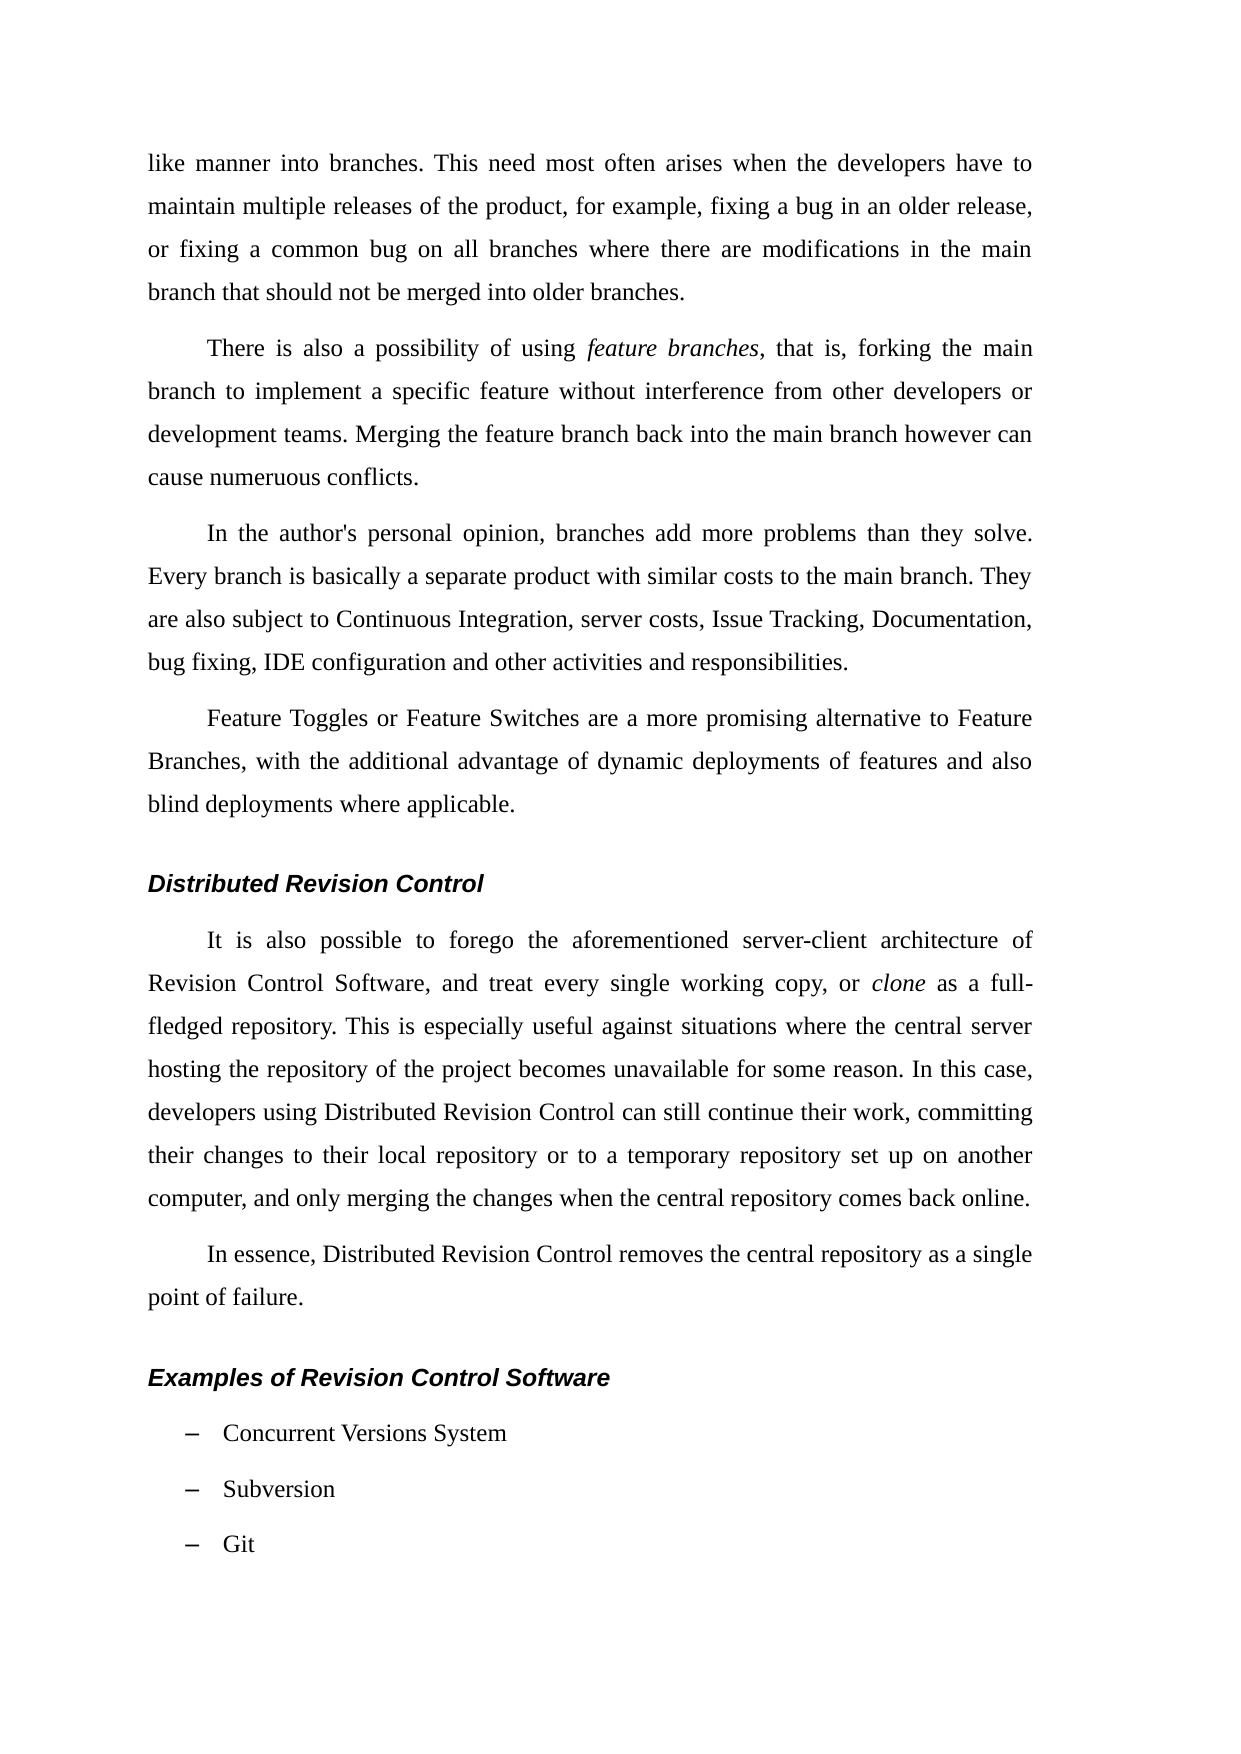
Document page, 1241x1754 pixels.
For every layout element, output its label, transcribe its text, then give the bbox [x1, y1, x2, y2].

text like manner into branches. This need most often arises when the developers have to maintain multiple releases of the product, for example, fixing a bug in an older release, or fixing a common bug on all branches where there are modifications in the main branch that should not be merged into older branches. [148, 148, 1033, 306]
text In essence, Distributed Revision Control removes the central repository as a single point of failure. [148, 1239, 1033, 1311]
list Subversion [185, 1474, 1033, 1503]
subtitle Examples of Revision Control Software [148, 1363, 1033, 1391]
subtitle Distributed Revision Control [148, 869, 1033, 898]
text In the author's personal opinion, branches add more problems than they solve. Every branch is basically a separate product with similar costs to the main branch. They are also subject to Continuous Integration, server costs, Issue Tracking, Documentation, bug fixing, IDE configuration and other activities and responsibilities. [148, 518, 1033, 676]
text It is also possible to forego the aforementioned server-client architecture of Revision Control Software, and treat every single working copy, or clone as a full-fledged repository. This is especially useful against situations where the central server hosting the repository of the project becomes unavailable for some reason. In this case, developers using Distributed Revision Control can still continue their work, committing their changes to their local repository or to a temporary repository set up on another computer, and only merging the changes when the central repository comes back online. [148, 925, 1033, 1212]
list Concurrent Versions System [185, 1418, 1033, 1447]
text Feature Toggles or Feature Switches are a more promising alternative to Feature Branches, with the additional advantage of dynamic deployments of features and also blind deployments where applicable. [148, 703, 1033, 818]
list Git [185, 1529, 1033, 1558]
text There is also a possibility of using feature branches, that is, forking the main branch to implement a specific feature without interference from other developers or development teams. Merging the feature branch back into the main branch however can cause numeruous conflicts. [148, 333, 1033, 491]
